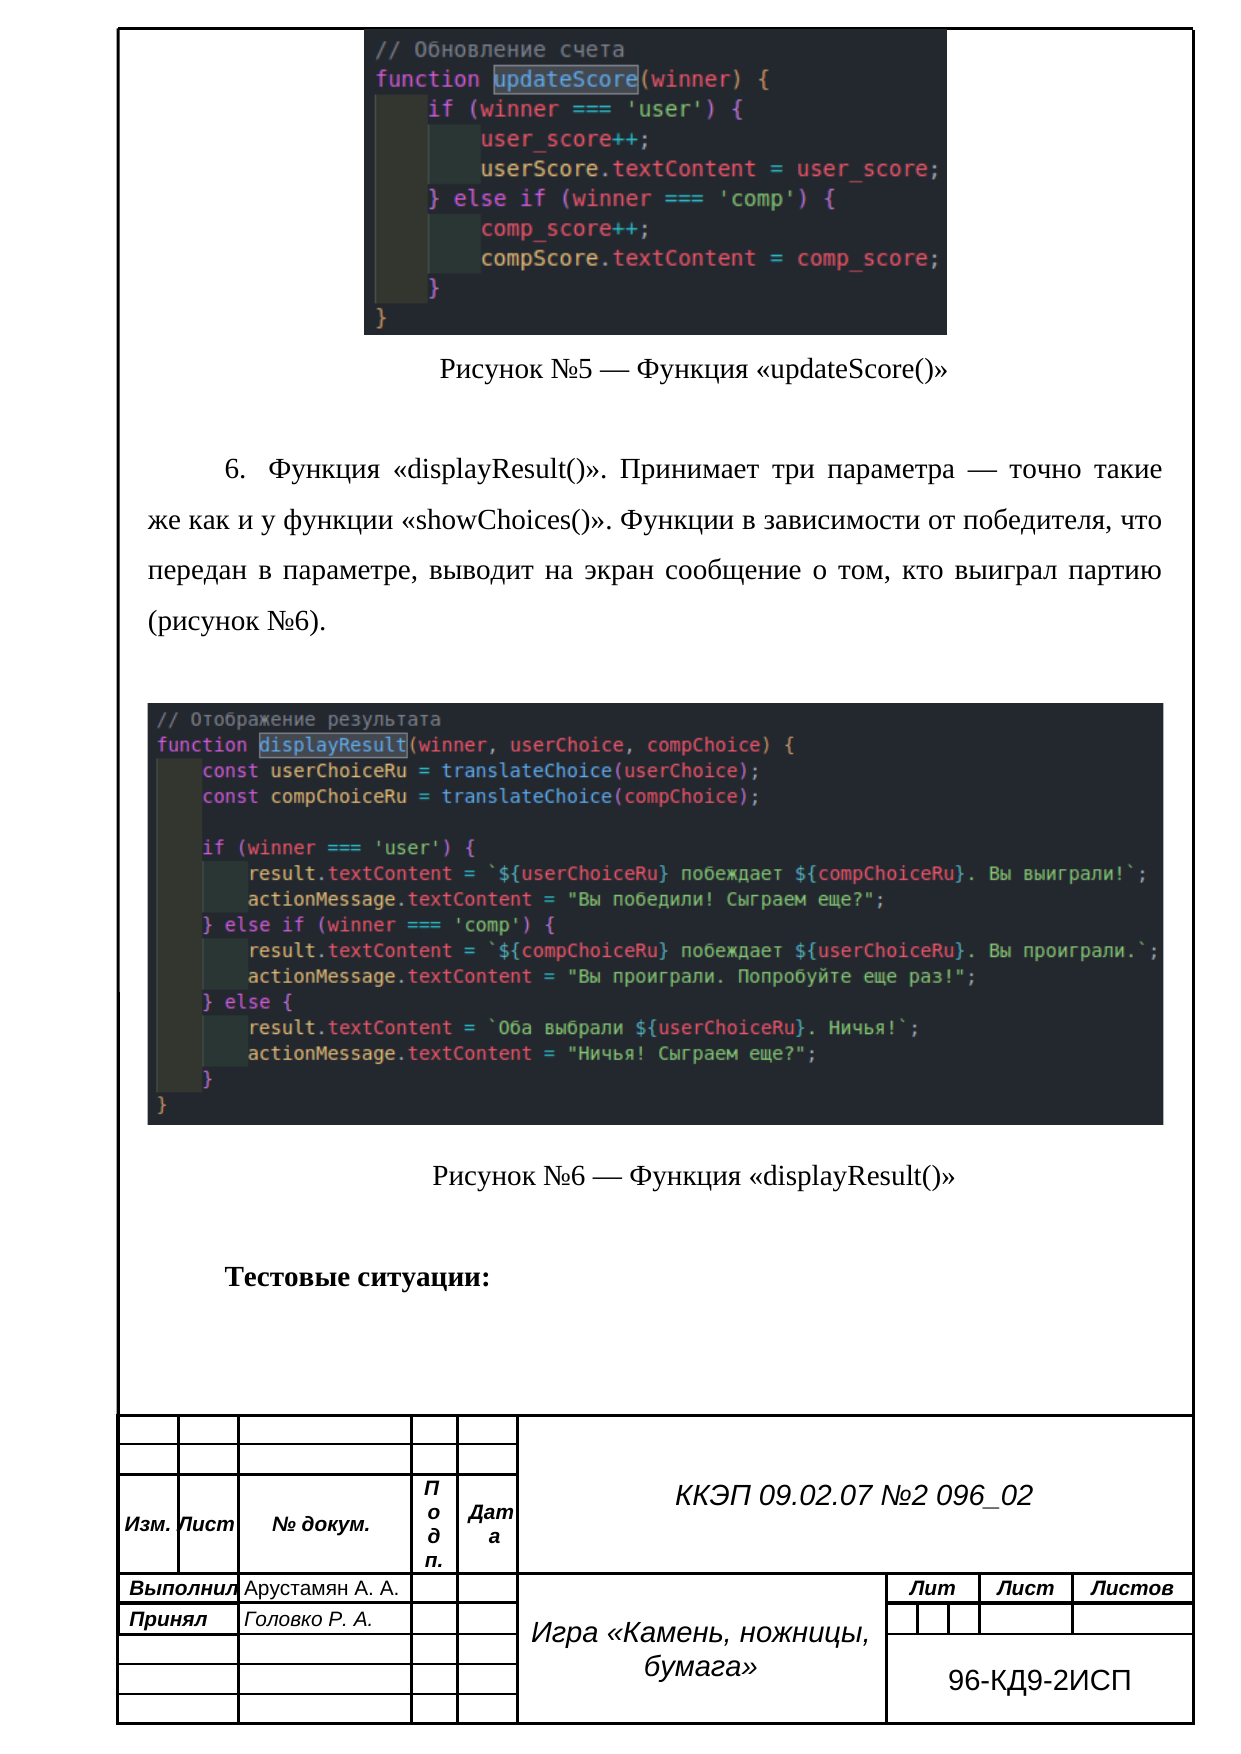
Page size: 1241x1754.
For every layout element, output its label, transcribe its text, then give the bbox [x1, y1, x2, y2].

text Рисунок №5 — Функция «updateScore()» [148, 335, 1163, 384]
text Тестовые ситуации: [148, 1259, 1163, 1292]
list Функция «displayResult()». Принимает три параметра — точно такие же как и у функции «showChoices()». Функции в зависимости от победителя, что передан в параметре, выводит на экран сообщение о том, кто выиграл партию (рисунок №6). [148, 452, 1163, 636]
picture [147, 703, 1164, 1125]
text Рисунок №6 — Функция «displayResult()» [148, 1125, 1163, 1192]
picture [364, 29, 947, 335]
